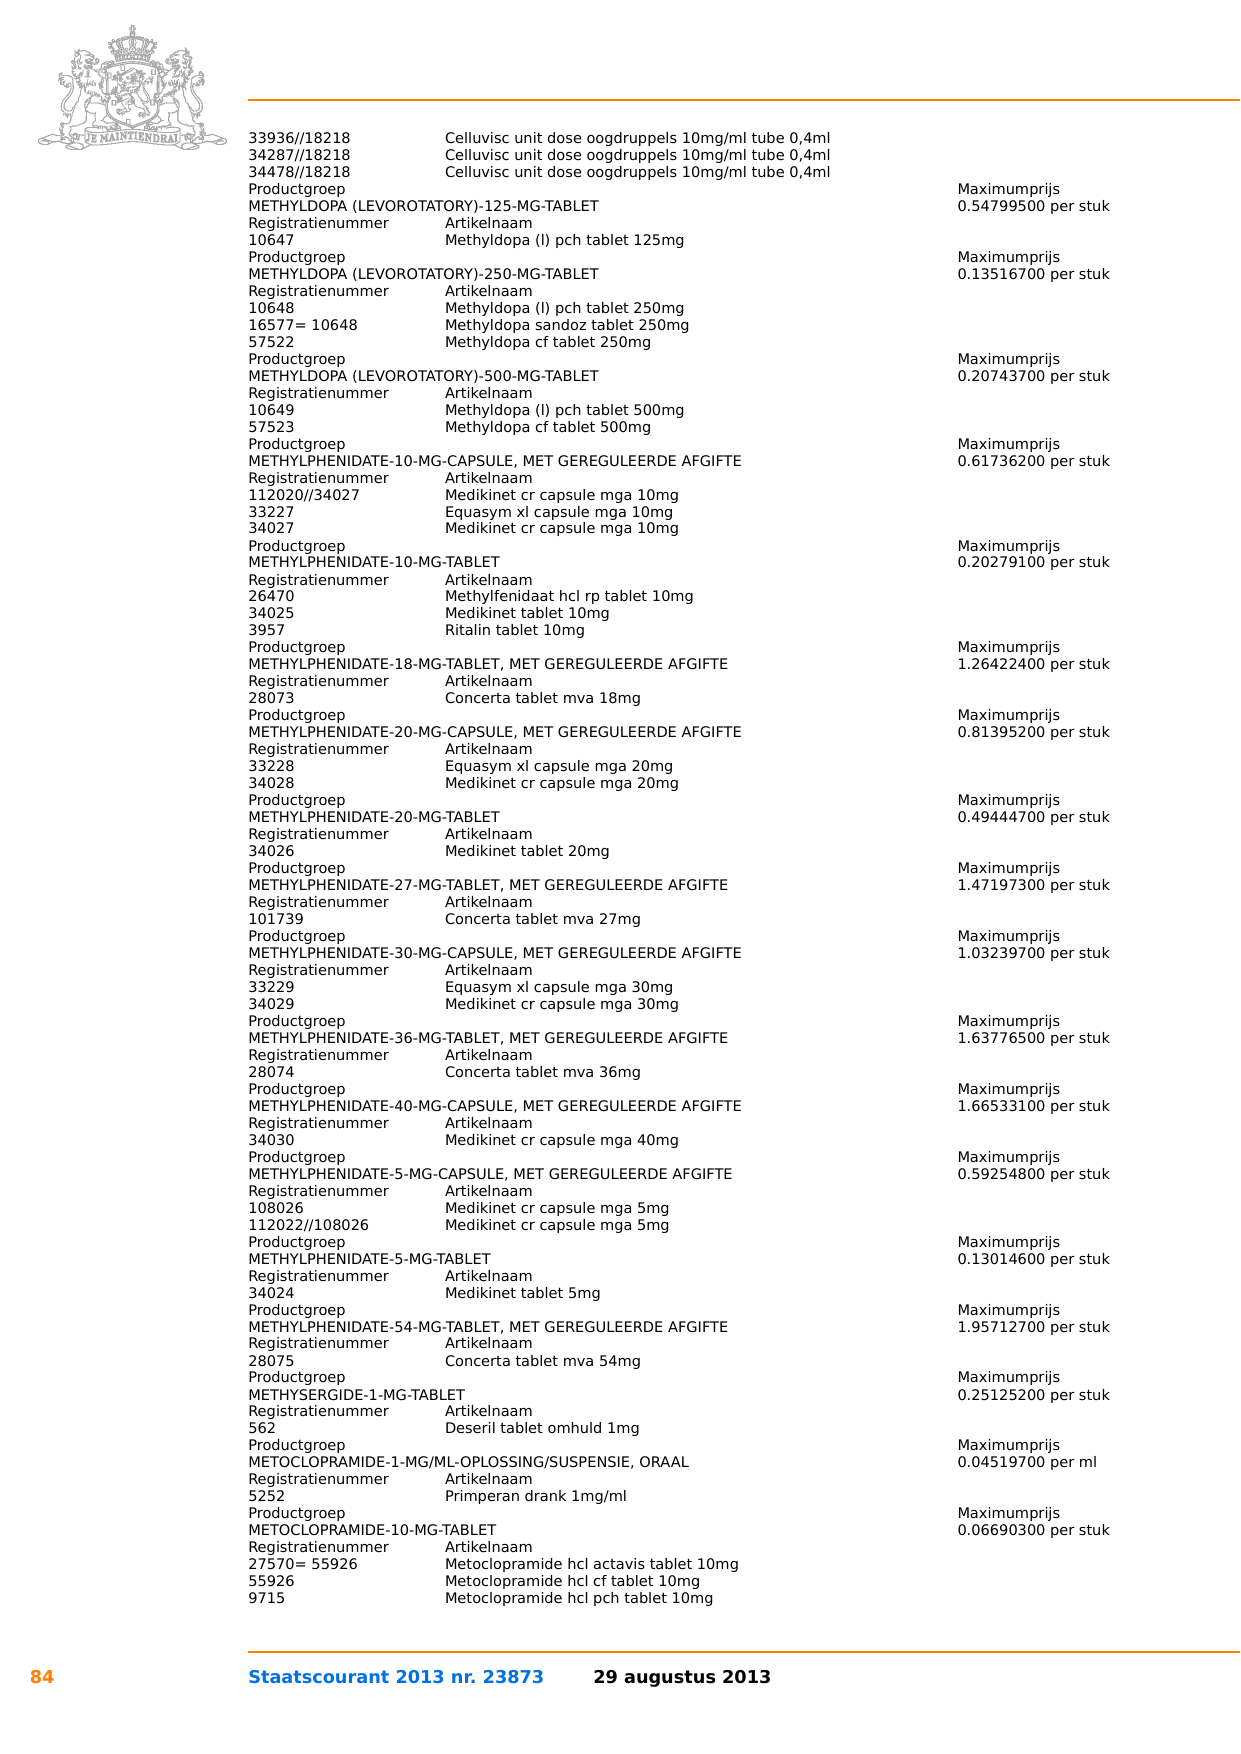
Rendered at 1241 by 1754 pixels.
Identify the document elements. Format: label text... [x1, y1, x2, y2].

table_cell Productgroep [248, 1081, 439, 1098]
table_cell Medikinet tablet 5mg [439, 1285, 951, 1301]
table_cell METHYLPHENIDATE-10-MG-CAPSULE, MET GEREGULEERDE AFGIFTE [248, 453, 951, 469]
table_cell [951, 402, 1163, 418]
table_cell 0.59254800 per stuk [951, 1166, 1163, 1183]
table_cell [951, 1047, 1163, 1064]
table_cell Registratienummer [248, 673, 439, 690]
table_cell Artikelnaam [439, 1183, 951, 1199]
table_cell Medikinet cr capsule mga 30mg [439, 996, 951, 1013]
table_cell Artikelnaam [439, 470, 951, 486]
table_cell Registratienummer [248, 571, 439, 588]
table_cell [951, 1420, 1163, 1437]
table_cell Artikelnaam [439, 571, 951, 588]
table_cell [951, 911, 1163, 928]
table_cell METHYLPHENIDATE-27-MG-TABLET, MET GEREGULEERDE AFGIFTE [248, 877, 951, 894]
table_cell Medikinet cr capsule mga 10mg [439, 486, 951, 503]
table_cell Methyldopa cf tablet 500mg [439, 419, 951, 436]
table_cell Registratienummer [248, 1471, 439, 1488]
table_cell METHYLPHENIDATE-40-MG-CAPSULE, MET GEREGULEERDE AFGIFTE [248, 1098, 951, 1115]
table_cell 34024 [248, 1285, 439, 1301]
table_cell [951, 1573, 1163, 1590]
table_cell Maximumprijs [951, 351, 1163, 368]
table_cell Maximumprijs [951, 1369, 1163, 1386]
table_cell Registratienummer [248, 1403, 439, 1420]
table_cell Maximumprijs [951, 181, 1163, 198]
table_cell Productgroep [248, 1505, 439, 1522]
table_cell 10648 [248, 300, 439, 317]
table_cell [951, 673, 1163, 690]
table_cell Artikelnaam [439, 1471, 951, 1488]
table_cell [439, 1234, 951, 1251]
table_cell Maximumprijs [951, 1013, 1163, 1030]
table_cell 108026 [248, 1200, 439, 1217]
table_cell Artikelnaam [439, 1268, 951, 1284]
table_cell Productgroep [248, 1301, 439, 1318]
table_cell Celluvisc unit dose oogdruppels 10mg/ml tube 0,4ml [439, 164, 951, 181]
table_cell 3957 [248, 622, 439, 639]
table_cell Registratienummer [248, 1047, 439, 1064]
table_cell 10649 [248, 402, 439, 418]
table_cell 1.26422400 per stuk [951, 656, 1163, 673]
table_cell Registratienummer [248, 894, 439, 911]
table_cell Registratienummer [248, 283, 439, 300]
table_cell [951, 622, 1163, 639]
table_cell [951, 232, 1163, 249]
table_cell Artikelnaam [439, 283, 951, 300]
table_cell [951, 571, 1163, 588]
table_cell 9715 [248, 1590, 439, 1607]
table_cell [951, 996, 1163, 1013]
table_cell METHYSERGIDE-1-MG-TABLET [248, 1386, 951, 1403]
table_cell [951, 1403, 1163, 1420]
table_cell METHYLPHENIDATE-20-MG-TABLET [248, 809, 951, 826]
table_cell Productgroep [248, 351, 439, 368]
table_cell Celluvisc unit dose oogdruppels 10mg/ml tube 0,4ml [439, 147, 951, 164]
table_cell Productgroep [248, 1437, 439, 1454]
table_cell METHYLPHENIDATE-10-MG-TABLET [248, 554, 951, 571]
table_cell Maximumprijs [951, 1437, 1163, 1454]
table_cell Productgroep [248, 1013, 439, 1030]
table_cell 10647 [248, 232, 439, 249]
table_cell [951, 1132, 1163, 1149]
table_cell [951, 894, 1163, 911]
table_cell Methyldopa sandoz tablet 250mg [439, 317, 951, 334]
table_cell 34028 [248, 775, 439, 792]
table_cell Artikelnaam [439, 962, 951, 979]
table_cell Concerta tablet mva 36mg [439, 1064, 951, 1081]
table_cell Artikelnaam [439, 1539, 951, 1556]
table_cell 34029 [248, 996, 439, 1013]
table_cell [951, 317, 1163, 334]
table_cell [951, 826, 1163, 843]
table_cell 0.20743700 per stuk [951, 368, 1163, 384]
table_cell Artikelnaam [439, 1335, 951, 1352]
table_cell 0.20279100 per stuk [951, 554, 1163, 571]
table_cell Maximumprijs [951, 1081, 1163, 1098]
table_cell 34025 [248, 605, 439, 622]
table_cell Artikelnaam [439, 673, 951, 690]
table_cell [951, 962, 1163, 979]
table_cell [951, 1268, 1163, 1284]
table_cell METHYLPHENIDATE-54-MG-TABLET, MET GEREGULEERDE AFGIFTE [248, 1319, 951, 1335]
table_cell [951, 283, 1163, 300]
table_cell Maximumprijs [951, 1505, 1163, 1522]
table_cell Productgroep [248, 436, 439, 452]
table_cell Artikelnaam [439, 826, 951, 843]
table_cell [951, 1539, 1163, 1556]
table_cell Productgroep [248, 707, 439, 724]
table_cell [439, 538, 951, 554]
table_cell Registratienummer [248, 470, 439, 486]
table_cell [951, 1590, 1163, 1607]
table_cell 34030 [248, 1132, 439, 1149]
table_cell METHYLDOPA (LEVOROTATORY)-250-MG-TABLET [248, 266, 951, 283]
table_cell 28074 [248, 1064, 439, 1081]
table_cell [439, 249, 951, 266]
table_cell Celluvisc unit dose oogdruppels 10mg/ml tube 0,4ml [439, 130, 951, 147]
table_cell Medikinet cr capsule mga 5mg [439, 1217, 951, 1233]
table_cell Registratienummer [248, 1539, 439, 1556]
table_cell [951, 843, 1163, 860]
table_cell 562 [248, 1420, 439, 1437]
table_cell Deseril tablet omhuld 1mg [439, 1420, 951, 1437]
table_cell 5252 [248, 1488, 439, 1505]
table_cell 33936//18218 [248, 130, 439, 147]
table_cell 33229 [248, 979, 439, 996]
table_cell [951, 690, 1163, 707]
table_cell [439, 639, 951, 656]
table_cell [951, 741, 1163, 758]
table_cell Registratienummer [248, 1115, 439, 1132]
table_cell 28073 [248, 690, 439, 707]
table_cell Maximumprijs [951, 928, 1163, 945]
table_cell Productgroep [248, 1234, 439, 1251]
table_cell Methyldopa (l) pch tablet 125mg [439, 232, 951, 249]
table_cell Primperan drank 1mg/ml [439, 1488, 951, 1505]
table_cell 0.81395200 per stuk [951, 724, 1163, 741]
table_cell [951, 775, 1163, 792]
table_cell 33228 [248, 758, 439, 775]
table_cell [951, 486, 1163, 503]
table_cell Maximumprijs [951, 249, 1163, 266]
table_cell 1.47197300 per stuk [951, 877, 1163, 894]
table_cell 101739 [248, 911, 439, 928]
table_cell 0.13014600 per stuk [951, 1251, 1163, 1267]
table_cell 27570= 55926 [248, 1556, 439, 1573]
table_cell Metoclopramide hcl pch tablet 10mg [439, 1590, 951, 1607]
table_cell [951, 1471, 1163, 1488]
table_cell METHYLPHENIDATE-5-MG-TABLET [248, 1251, 951, 1267]
table_cell Registratienummer [248, 1183, 439, 1199]
table_cell [951, 147, 1163, 164]
table_cell Medikinet cr capsule mga 20mg [439, 775, 951, 792]
table_cell Maximumprijs [951, 1234, 1163, 1251]
table_cell [439, 707, 951, 724]
table_cell [439, 1149, 951, 1166]
table_cell METHYLPHENIDATE-36-MG-TABLET, MET GEREGULEERDE AFGIFTE [248, 1030, 951, 1047]
table_cell [951, 385, 1163, 402]
table_cell Registratienummer [248, 215, 439, 232]
table_cell METHYLPHENIDATE-30-MG-CAPSULE, MET GEREGULEERDE AFGIFTE [248, 945, 951, 962]
table_cell 34478//18218 [248, 164, 439, 181]
table_cell Metoclopramide hcl actavis tablet 10mg [439, 1556, 951, 1573]
table_cell [951, 1335, 1163, 1352]
table_cell Registratienummer [248, 962, 439, 979]
table_cell 34026 [248, 843, 439, 860]
table_cell [439, 928, 951, 945]
table_cell Medikinet cr capsule mga 40mg [439, 1132, 951, 1149]
table_cell Methylfenidaat hcl rp tablet 10mg [439, 588, 951, 605]
table_cell Artikelnaam [439, 215, 951, 232]
table_cell Medikinet cr capsule mga 10mg [439, 520, 951, 537]
table_cell [951, 1285, 1163, 1301]
table_cell Maximumprijs [951, 436, 1163, 452]
table_cell Maximumprijs [951, 860, 1163, 877]
table_cell Productgroep [248, 639, 439, 656]
table_cell METOCLOPRAMIDE-1-MG/ML-OPLOSSING/SUSPENSIE, ORAAL [248, 1454, 951, 1471]
table_cell Productgroep [248, 181, 439, 198]
table_cell Productgroep [248, 860, 439, 877]
table_cell METOCLOPRAMIDE-10-MG-TABLET [248, 1522, 951, 1539]
table_cell 33227 [248, 504, 439, 520]
table_cell Artikelnaam [439, 1403, 951, 1420]
table_cell [951, 979, 1163, 996]
table_cell Registratienummer [248, 385, 439, 402]
table_cell [951, 1115, 1163, 1132]
table_cell 0.49444700 per stuk [951, 809, 1163, 826]
table_cell 0.61736200 per stuk [951, 453, 1163, 469]
table_cell Maximumprijs [951, 707, 1163, 724]
table_cell Productgroep [248, 249, 439, 266]
table_cell [951, 334, 1163, 351]
table_cell 1.95712700 per stuk [951, 1319, 1163, 1335]
table_cell Productgroep [248, 1149, 439, 1166]
table_cell 0.06690300 per stuk [951, 1522, 1163, 1539]
table_cell [439, 1081, 951, 1098]
table_cell [951, 1064, 1163, 1081]
table_cell [439, 351, 951, 368]
table_cell Equasym xl capsule mga 20mg [439, 758, 951, 775]
table_cell Concerta tablet mva 27mg [439, 911, 951, 928]
table_cell [951, 1488, 1163, 1505]
table_cell 57523 [248, 419, 439, 436]
table_cell [439, 436, 951, 452]
table_cell [951, 1200, 1163, 1217]
table_cell 1.03239700 per stuk [951, 945, 1163, 962]
table_cell [439, 1013, 951, 1030]
table_cell [951, 605, 1163, 622]
table_cell [951, 300, 1163, 317]
table_cell [439, 1437, 951, 1454]
table_cell [439, 792, 951, 809]
table_cell Ritalin tablet 10mg [439, 622, 951, 639]
table_cell [951, 1217, 1163, 1233]
table_cell Artikelnaam [439, 741, 951, 758]
table_cell [951, 470, 1163, 486]
table_cell Registratienummer [248, 1268, 439, 1284]
table_cell Productgroep [248, 792, 439, 809]
table_cell [951, 130, 1163, 147]
table_cell [951, 1353, 1163, 1369]
table_cell Maximumprijs [951, 1149, 1163, 1166]
table_cell Methyldopa cf tablet 250mg [439, 334, 951, 351]
table_cell Artikelnaam [439, 1115, 951, 1132]
table_cell Medikinet tablet 10mg [439, 605, 951, 622]
table_cell 1.66533100 per stuk [951, 1098, 1163, 1115]
table_cell Maximumprijs [951, 1301, 1163, 1318]
table_cell Registratienummer [248, 741, 439, 758]
table_cell 1.63776500 per stuk [951, 1030, 1163, 1047]
table_cell Registratienummer [248, 826, 439, 843]
table_cell Metoclopramide hcl cf tablet 10mg [439, 1573, 951, 1590]
table_cell Productgroep [248, 538, 439, 554]
table_cell 55926 [248, 1573, 439, 1590]
table_cell 0.04519700 per ml [951, 1454, 1163, 1471]
table_cell [951, 215, 1163, 232]
table_cell [439, 860, 951, 877]
table_cell [951, 419, 1163, 436]
table_cell Equasym xl capsule mga 10mg [439, 504, 951, 520]
table_cell [439, 181, 951, 198]
table_cell METHYLDOPA (LEVOROTATORY)-500-MG-TABLET [248, 368, 951, 384]
table_cell 28075 [248, 1353, 439, 1369]
table_cell 112022//108026 [248, 1217, 439, 1233]
table_cell Artikelnaam [439, 1047, 951, 1064]
table_cell Maximumprijs [951, 792, 1163, 809]
table_cell Equasym xl capsule mga 30mg [439, 979, 951, 996]
table_cell [951, 588, 1163, 605]
table_cell [951, 758, 1163, 775]
table_cell METHYLPHENIDATE-20-MG-CAPSULE, MET GEREGULEERDE AFGIFTE [248, 724, 951, 741]
table_cell Medikinet cr capsule mga 5mg [439, 1200, 951, 1217]
table_cell Artikelnaam [439, 894, 951, 911]
table_cell [439, 1301, 951, 1318]
table_cell 57522 [248, 334, 439, 351]
table_cell 0.13516700 per stuk [951, 266, 1163, 283]
table_cell 34287//18218 [248, 147, 439, 164]
table_cell Productgroep [248, 928, 439, 945]
table_cell [951, 504, 1163, 520]
table_cell METHYLDOPA (LEVOROTATORY)-125-MG-TABLET [248, 198, 951, 215]
table_cell METHYLPHENIDATE-5-MG-CAPSULE, MET GEREGULEERDE AFGIFTE [248, 1166, 951, 1183]
table_cell 0.25125200 per stuk [951, 1386, 1163, 1403]
table_cell [951, 164, 1163, 181]
table_cell [951, 520, 1163, 537]
table_cell [951, 1183, 1163, 1199]
table_cell 16577= 10648 [248, 317, 439, 334]
table_cell METHYLPHENIDATE-18-MG-TABLET, MET GEREGULEERDE AFGIFTE [248, 656, 951, 673]
table_cell 0.54799500 per stuk [951, 198, 1163, 215]
table_cell [951, 1556, 1163, 1573]
table_cell 34027 [248, 520, 439, 537]
picture [38, 25, 227, 150]
table_cell Maximumprijs [951, 639, 1163, 656]
table_cell [439, 1505, 951, 1522]
table_cell Methyldopa (l) pch tablet 250mg [439, 300, 951, 317]
table_cell Medikinet tablet 20mg [439, 843, 951, 860]
table_cell Concerta tablet mva 54mg [439, 1353, 951, 1369]
table_cell Registratienummer [248, 1335, 439, 1352]
table_cell [439, 1369, 951, 1386]
table_cell Productgroep [248, 1369, 439, 1386]
table_cell 26470 [248, 588, 439, 605]
table_cell Maximumprijs [951, 538, 1163, 554]
table_cell 112020//34027 [248, 486, 439, 503]
table_cell Artikelnaam [439, 385, 951, 402]
table_cell Methyldopa (l) pch tablet 500mg [439, 402, 951, 418]
table_cell Concerta tablet mva 18mg [439, 690, 951, 707]
